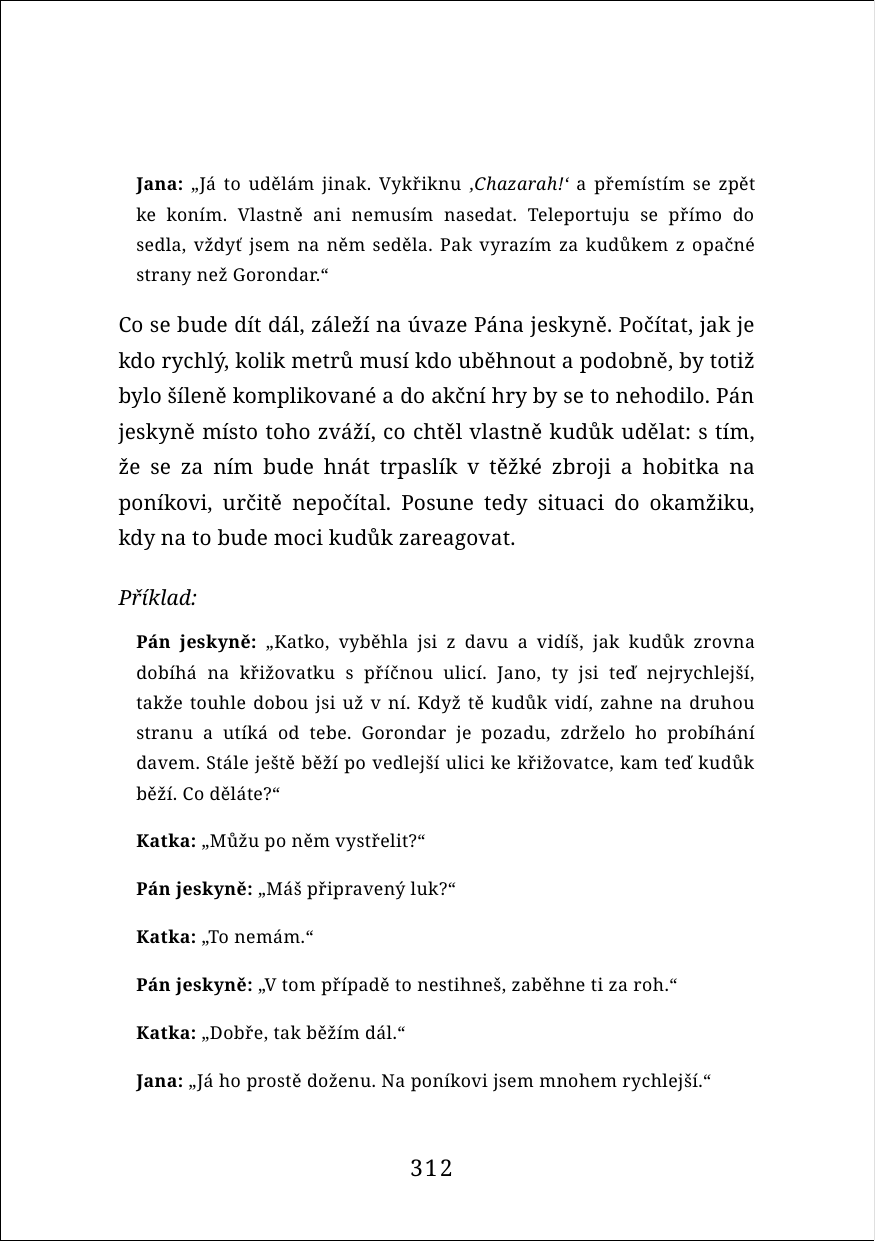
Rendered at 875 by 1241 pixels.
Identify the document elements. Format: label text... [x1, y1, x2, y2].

text Katka: „Dobře, tak běžím dál.“ [136, 1021, 756, 1045]
text Katka: „Můžu po něm vystřelit?“ [136, 829, 756, 853]
text Co se bude dít dál, záleží na úvaze Pána jeskyně. Počítat, jak je kdo rychlý, kolik metrů musí kdo uběhnout a podobně, by totiž bylo šíleně komplikované a do akční hry by se to nehodilo. Pán jeskyně místo toho zváží, co chtěl vlastně kudůk udělat: s tím, že se za ním bude hnát trpaslík v těžké zbroji a hobitka na poníkovi, určitě nepočítal. Posune tedy situaci do okamžiku, kdy na to bude moci kudůk zareagovat. [118, 310, 756, 552]
text Pán jeskyně: „Katko, vyběhla jsi z davu a vidíš, jak kudůk zrovna dobíhá na křižovatku s příčnou ulicí. Jano, ty jsi teď nejrychlejší, takže touhle dobou jsi už v ní. Když tě kudůk vidí, zahne na druhou stranu a utíká od tebe. Gorondar je pozadu, zdrželo ho probíhání davem. Stále ještě běží po vedlejší ulici ke křižovatce, kam teď kudůk běží. Co děláte?“ [136, 630, 756, 805]
text Pán jeskyně: „Máš připravený luk?“ [136, 877, 756, 901]
text Pán jeskyně: „V tom případě to nestihneš, zaběhne ti za roh.“ [136, 973, 756, 997]
text Jana: „Já to udělám jinak. Vykřiknu ‚Chazarah!‘ a přemístím se zpět ke koním. Vlastně ani nemusím nasedat. Teleportuju se přímo do sedla, vždyť jsem na něm seděla. Pak vyrazím za kudůkem z opačné strany než Gorondar.“ [136, 172, 756, 287]
text Příklad: [118, 583, 756, 611]
text Katka: „To nemám.“ [136, 925, 756, 949]
text Jana: „Já ho prostě doženu. Na poníkovi jsem mnohem rychlejší.“ [136, 1068, 756, 1093]
